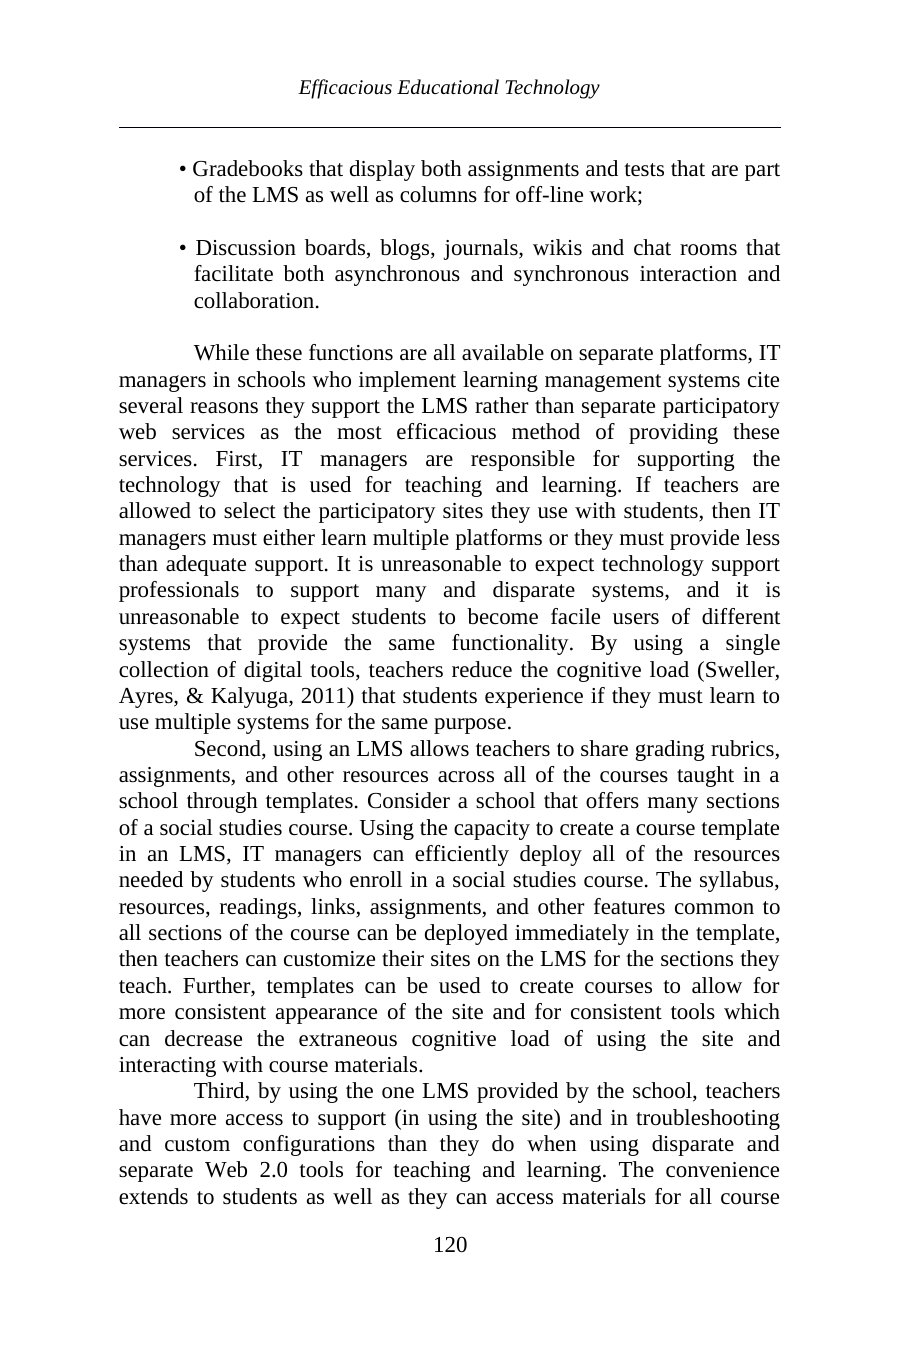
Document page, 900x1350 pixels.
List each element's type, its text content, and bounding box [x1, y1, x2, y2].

text • Discussion boards, blogs, journals, wikis and chat rooms that facilitate both asynchronous and synchronous interaction and collaboration. [178, 234, 781, 313]
text While these functions are all available on separate platforms, IT managers in schools who implement learning management systems cite several reasons they support the LMS rather than separate participatory web services as the most efficacious method of providing these services. First, IT managers are responsible for supporting the technology that is used for teaching and learning. If teachers are allowed to select the participatory sites they use with students, then IT managers must either learn multiple platforms or they must provide less than adequate support. It is unreasonable to expect technology support professionals to support many and disparate systems, and it is unreasonable to expect students to become facile users of different systems that provide the same functionality. By using a single collection of digital tools, teachers reduce the cognitive load (Sweller, Ayres, & Kalyuga, 2011) that students experience if they must learn to use multiple systems for the same purpose. [118, 339, 781, 735]
text Third, by using the one LMS provided by the school, teachers have more access to support (in using the site) and in troubleshooting and custom configurations than they do when using disparate and separate Web 2.0 tools for teaching and learning. The convenience extends to students as well as they can access materials for all course [118, 1077, 781, 1209]
text Second, using an LMS allows teachers to share grading rubrics, assignments, and other resources across all of the courses taught in a school through templates. Consider a school that offers many sections of a social studies course. Using the capacity to create a course template in an LMS, IT managers can efficiently deploy all of the resources needed by students who enroll in a social studies course. The syllabus, resources, readings, links, assignments, and other features common to all sections of the course can be deployed immediately in the template, then teachers can customize their sites on the LMS for the sections they teach. Further, templates can be used to create courses to allow for more consistent appearance of the site and for consistent tools which can decrease the extraneous cognitive load of using the site and interacting with course materials. [118, 735, 781, 1077]
text • Gradebooks that display both assignments and tests that are part of the LMS as well as columns for off-line work; [178, 155, 781, 208]
